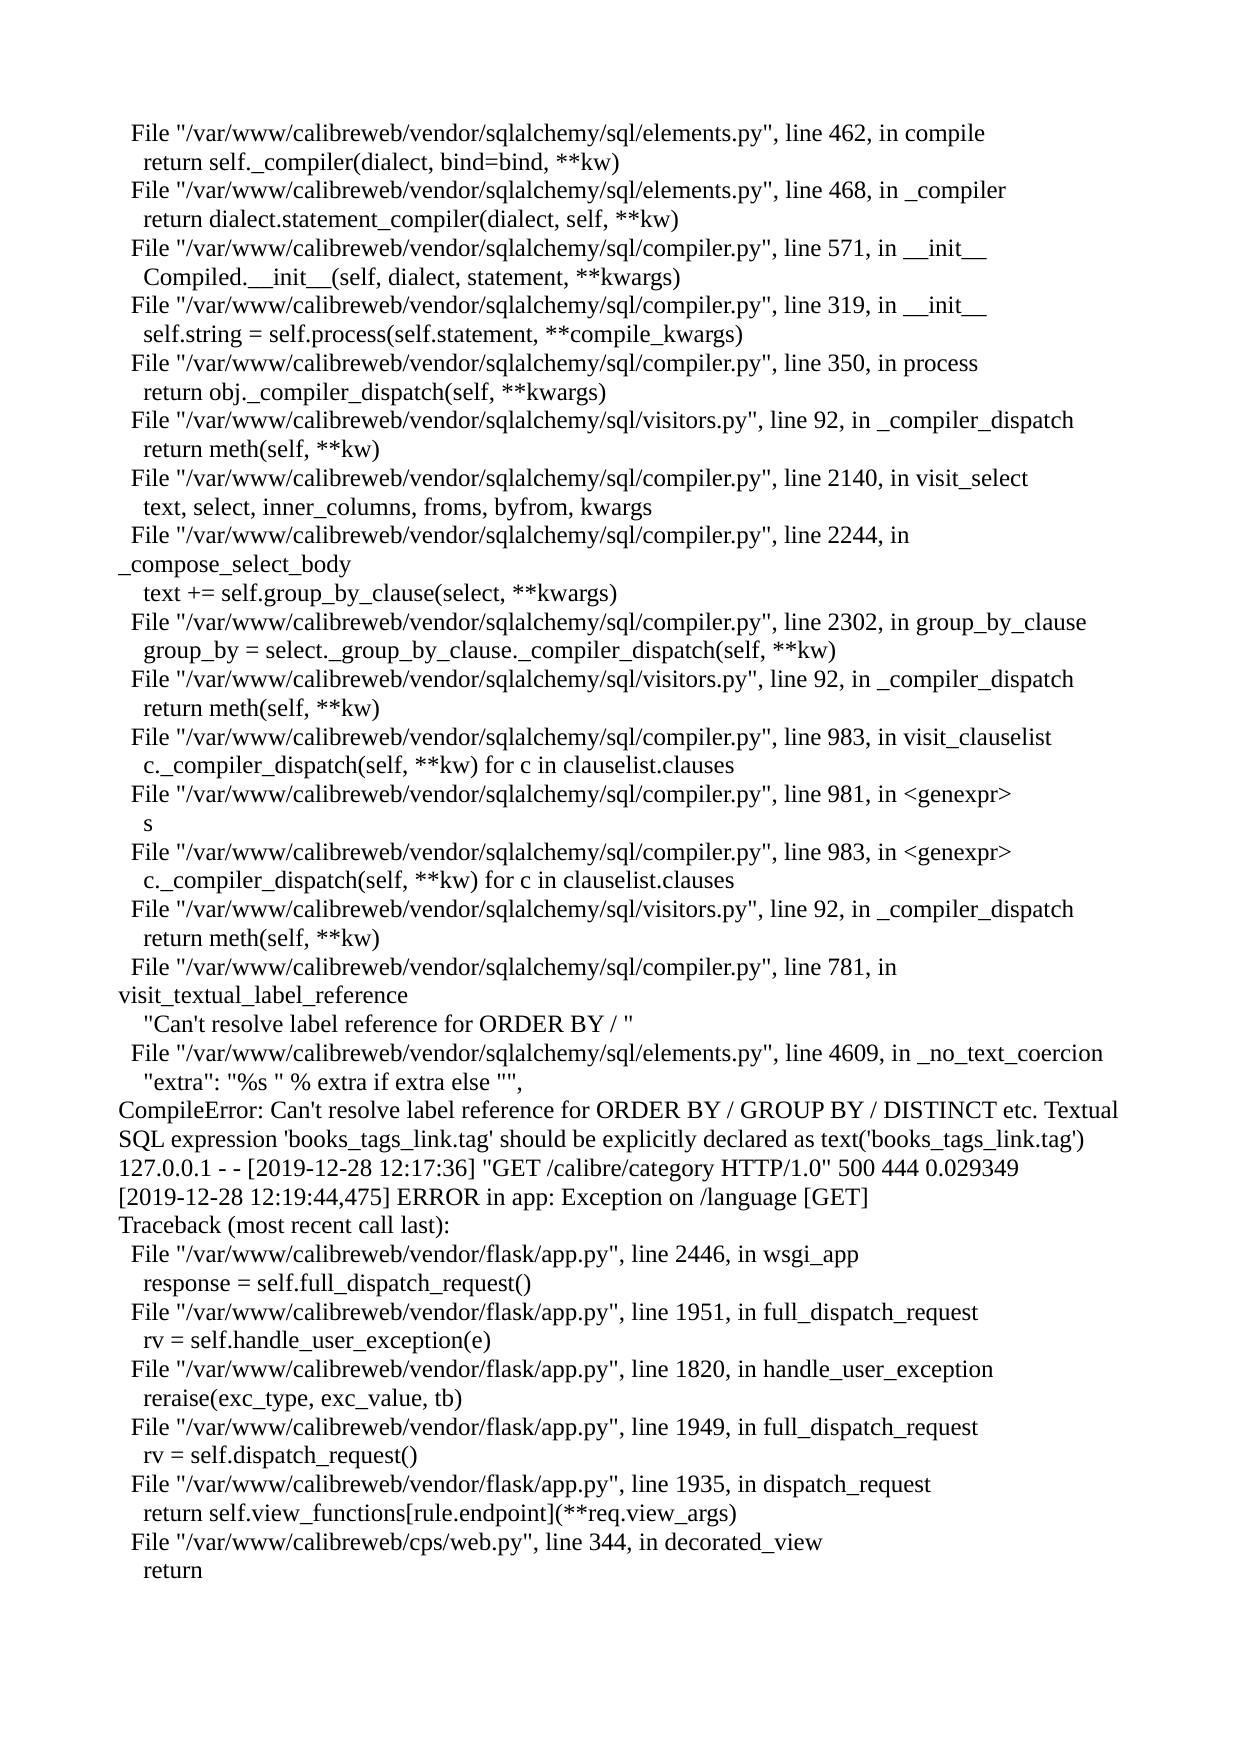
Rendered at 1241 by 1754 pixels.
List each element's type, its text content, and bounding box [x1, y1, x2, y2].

text File "/var/www/calibreweb/vendor/sqlalchemy/sql/elements.py", line 462, in compile return self._compiler(dialect, bind=bind, **kw) File "/var/www/calibreweb/vendor/sqlalchemy/sql/elements.py", line 468, in _compiler return dialect.statement_compiler(dialect, self, **kw) File "/var/www/calibreweb/vendor/sqlalchemy/sql/compiler.py", line 571, in __init__ Compiled.__init__(self, dialect, statement, **kwargs) File "/var/www/calibreweb/vendor/sqlalchemy/sql/compiler.py", line 319, in __init__ self.string = self.process(self.statement, **compile_kwargs) File "/var/www/calibreweb/vendor/sqlalchemy/sql/compiler.py", line 350, in process return obj._compiler_dispatch(self, **kwargs) File "/var/www/calibreweb/vendor/sqlalchemy/sql/visitors.py", line 92, in _compiler_dispatch return meth(self, **kw) File "/var/www/calibreweb/vendor/sqlalchemy/sql/compiler.py", line 2140, in visit_select text, select, inner_columns, froms, byfrom, kwargs File "/var/www/calibreweb/vendor/sqlalchemy/sql/compiler.py", line 2244, in _compose_select_body text += self.group_by_clause(select, **kwargs) File "/var/www/calibreweb/vendor/sqlalchemy/sql/compiler.py", line 2302, in group_by_clause group_by = select._group_by_clause._compiler_dispatch(self, **kw) File "/var/www/calibreweb/vendor/sqlalchemy/sql/visitors.py", line 92, in _compiler_dispatch return meth(self, **kw) File "/var/www/calibreweb/vendor/sqlalchemy/sql/compiler.py", line 983, in visit_clauselist c._compiler_dispatch(self, **kw) for c in clauselist.clauses File "/var/www/calibreweb/vendor/sqlalchemy/sql/compiler.py", line 981, in <genexpr> s File "/var/www/calibreweb/vendor/sqlalchemy/sql/compiler.py", line 983, in <genexpr> c._compiler_dispatch(self, **kw) for c in clauselist.clauses File "/var/www/calibreweb/vendor/sqlalchemy/sql/visitors.py", line 92, in _compiler_dispatch return meth(self, **kw) File "/var/www/calibreweb/vendor/sqlalchemy/sql/compiler.py", line 781, in visit_textual_label_reference "Can't resolve label reference for ORDER BY / " File "/var/www/calibreweb/vendor/sqlalchemy/sql/elements.py", line 4609, in _no_text_coercion "extra": "%s " % extra if extra else "", CompileError: Can't resolve label reference for ORDER BY / GROUP BY / DISTINCT etc. Textual SQL expression 'books_tags_link.tag' should be explicitly declared as text('books_tags_link.tag') 127.0.0.1 - - [2019-12-28 12:17:36] "GET /calibre/category HTTP/1.0" 500 444 0.029349 [2019-12-28 12:19:44,475] ERROR in app: Exception on /language [GET] Traceback (most recent call last): File "/var/www/calibreweb/vendor/flask/app.py", line 2446, in wsgi_app response = self.full_dispatch_request() File "/var/www/calibreweb/vendor/flask/app.py", line 1951, in full_dispatch_request rv = self.handle_user_exception(e) File "/var/www/calibreweb/vendor/flask/app.py", line 1820, in handle_user_exception reraise(exc_type, exc_value, tb) File "/var/www/calibreweb/vendor/flask/app.py", line 1949, in full_dispatch_request rv = self.dispatch_request() File "/var/www/calibreweb/vendor/flask/app.py", line 1935, in dispatch_request return self.view_functions[rule.endpoint](**req.view_args) File "/var/www/calibreweb/cps/web.py", line 344, in decorated_view return [118, 118, 1122, 1584]
